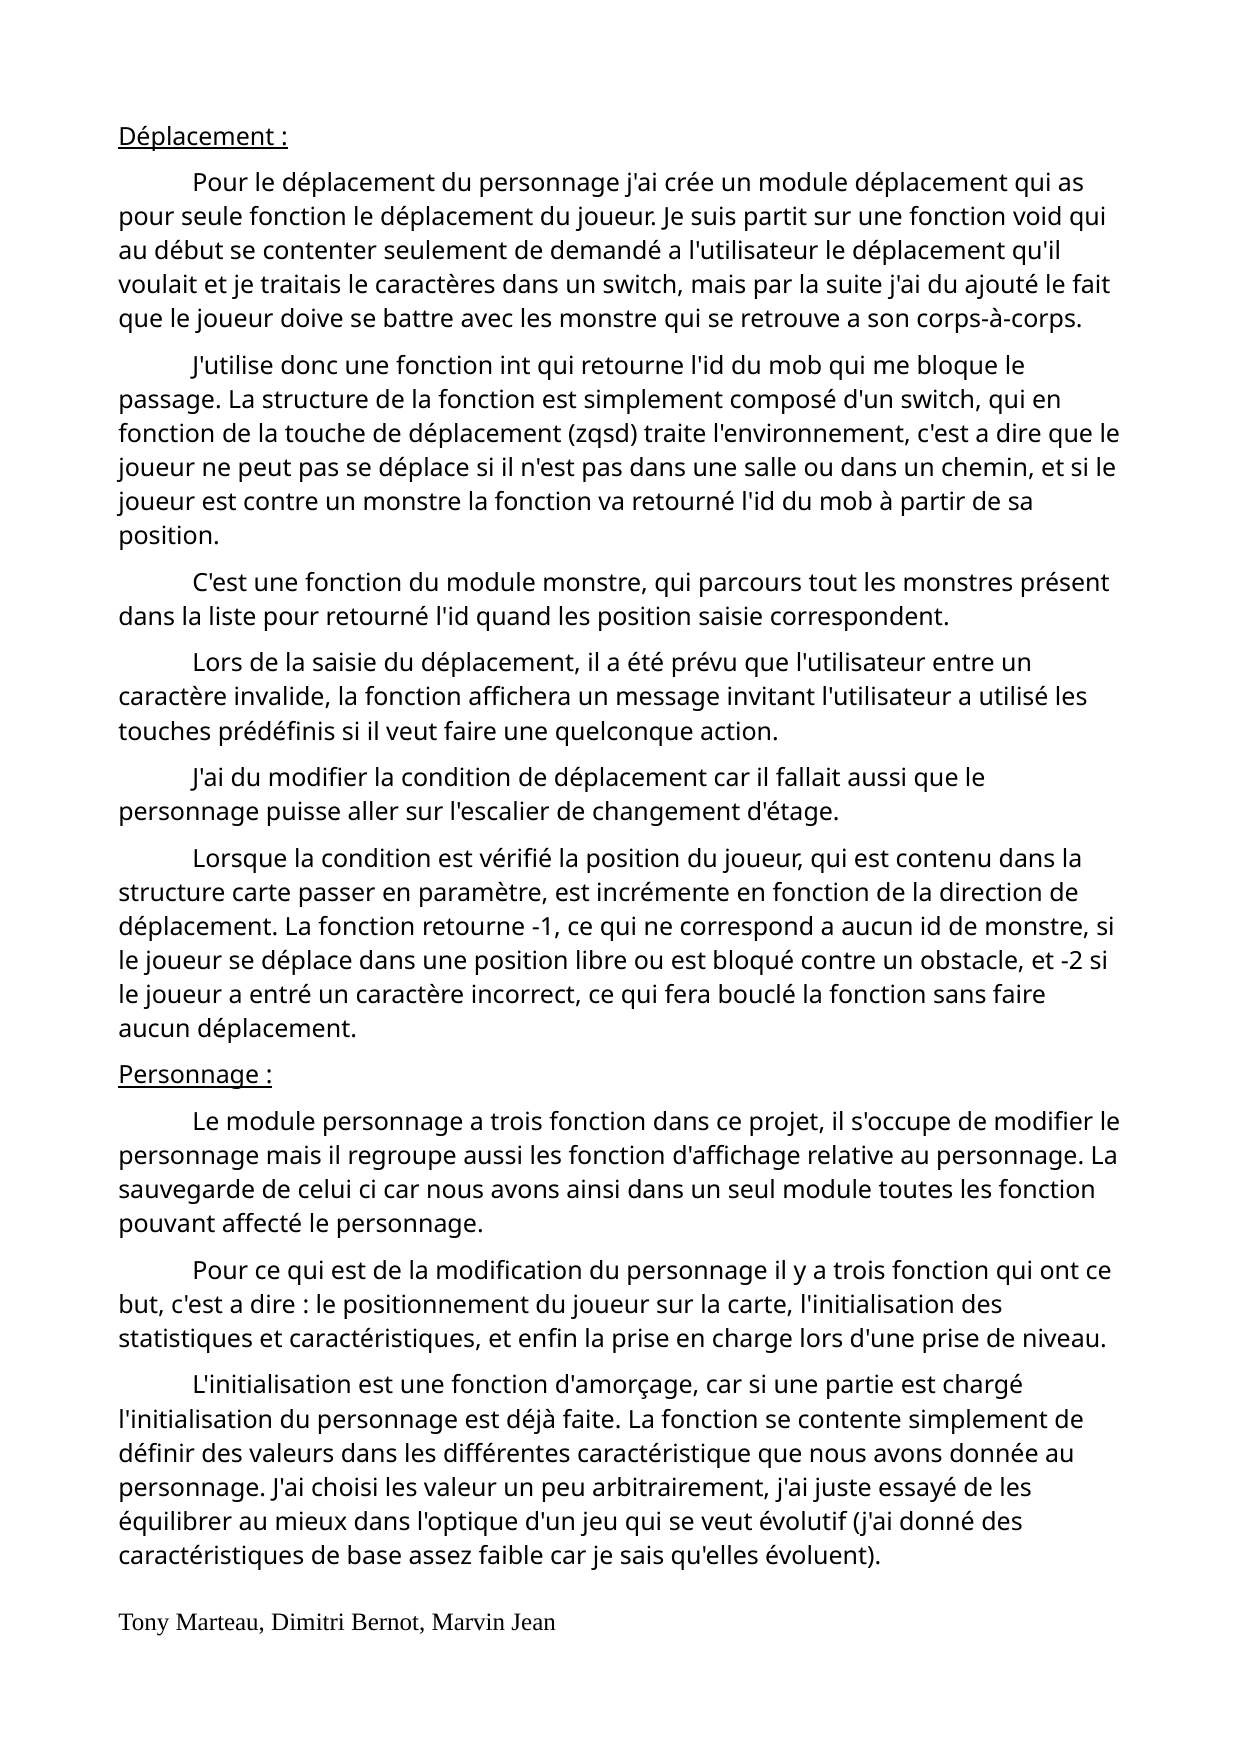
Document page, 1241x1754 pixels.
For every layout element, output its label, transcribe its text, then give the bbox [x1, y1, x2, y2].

text J'utilise donc une fonction int qui retourne l'id du mob qui me bloque le passage. La structure de la fonction est simplement composé d'un switch, qui en fonction de la touche de déplacement (zqsd) traite l'environnement, c'est a dire que le joueur ne peut pas se déplace si il n'est pas dans une salle ou dans un chemin, et si le joueur est contre un monstre la fonction va retourné l'id du mob à partir de sa position. [118, 347, 1122, 552]
text C'est une fonction du module monstre, qui parcours tout les monstres présent dans la liste pour retourné l'id quand les position saisie correspondent. [118, 564, 1122, 632]
text Personnage : [118, 1057, 1122, 1091]
text Le module personnage a trois fonction dans ce projet, il s'occupe de modifier le personnage mais il regroupe aussi les fonction d'affichage relative au personnage. La sauvegarde de celui ci car nous avons ainsi dans un seul module toutes les fonction pouvant affecté le personnage. [118, 1104, 1122, 1240]
text L'initialisation est une fonction d'amorçage, car si une partie est chargé l'initialisation du personnage est déjà faite. La fonction se contente simplement de définir des valeurs dans les différentes caractéristique que nous avons donnée au personnage. J'ai choisi les valeur un peu arbitrairement, j'ai juste essayé de les équilibrer au mieux dans l'optique d'un jeu qui se veut évolutif (j'ai donné des caractéristiques de base assez faible car je sais qu'elles évoluent). [118, 1367, 1122, 1572]
text Déplacement : [118, 118, 1122, 152]
text Lorsque la condition est vérifié la position du joueur, qui est contenu dans la structure carte passer en paramètre, est incrémente en fonction de la direction de déplacement. La fonction retourne -1, ce qui ne correspond a aucun id de monstre, si le joueur se déplace dans une position libre ou est bloqué contre un obstacle, et -2 si le joueur a entré un caractère incorrect, ce qui fera bouclé la fonction sans faire aucun déplacement. [118, 840, 1122, 1045]
text Pour ce qui est de la modification du personnage il y a trois fonction qui ont ce but, c'est a dire : le positionnement du joueur sur la carte, l'initialisation des statistiques et caractéristiques, et enfin la prise en charge lors d'une prise de niveau. [118, 1252, 1122, 1355]
text Lors de la saisie du déplacement, il a été prévu que l'utilisateur entre un caractère invalide, la fonction affichera un message invitant l'utilisateur a utilisé les touches prédéfinis si il veut faire une quelconque action. [118, 645, 1122, 747]
text Pour le déplacement du personnage j'ai crée un module déplacement qui as pour seule fonction le déplacement du joueur. Je suis partit sur une fonction void qui au début se contenter seulement de demandé a l'utilisateur le déplacement qu'il voulait et je traitais le caractères dans un switch, mais par la suite j'ai du ajouté le fait que le joueur doive se battre avec les monstre qui se retrouve a son corps-à-corps. [118, 165, 1122, 335]
text J'ai du modifier la condition de déplacement car il fallait aussi que le personnage puisse aller sur l'escalier de changement d'étage. [118, 760, 1122, 828]
